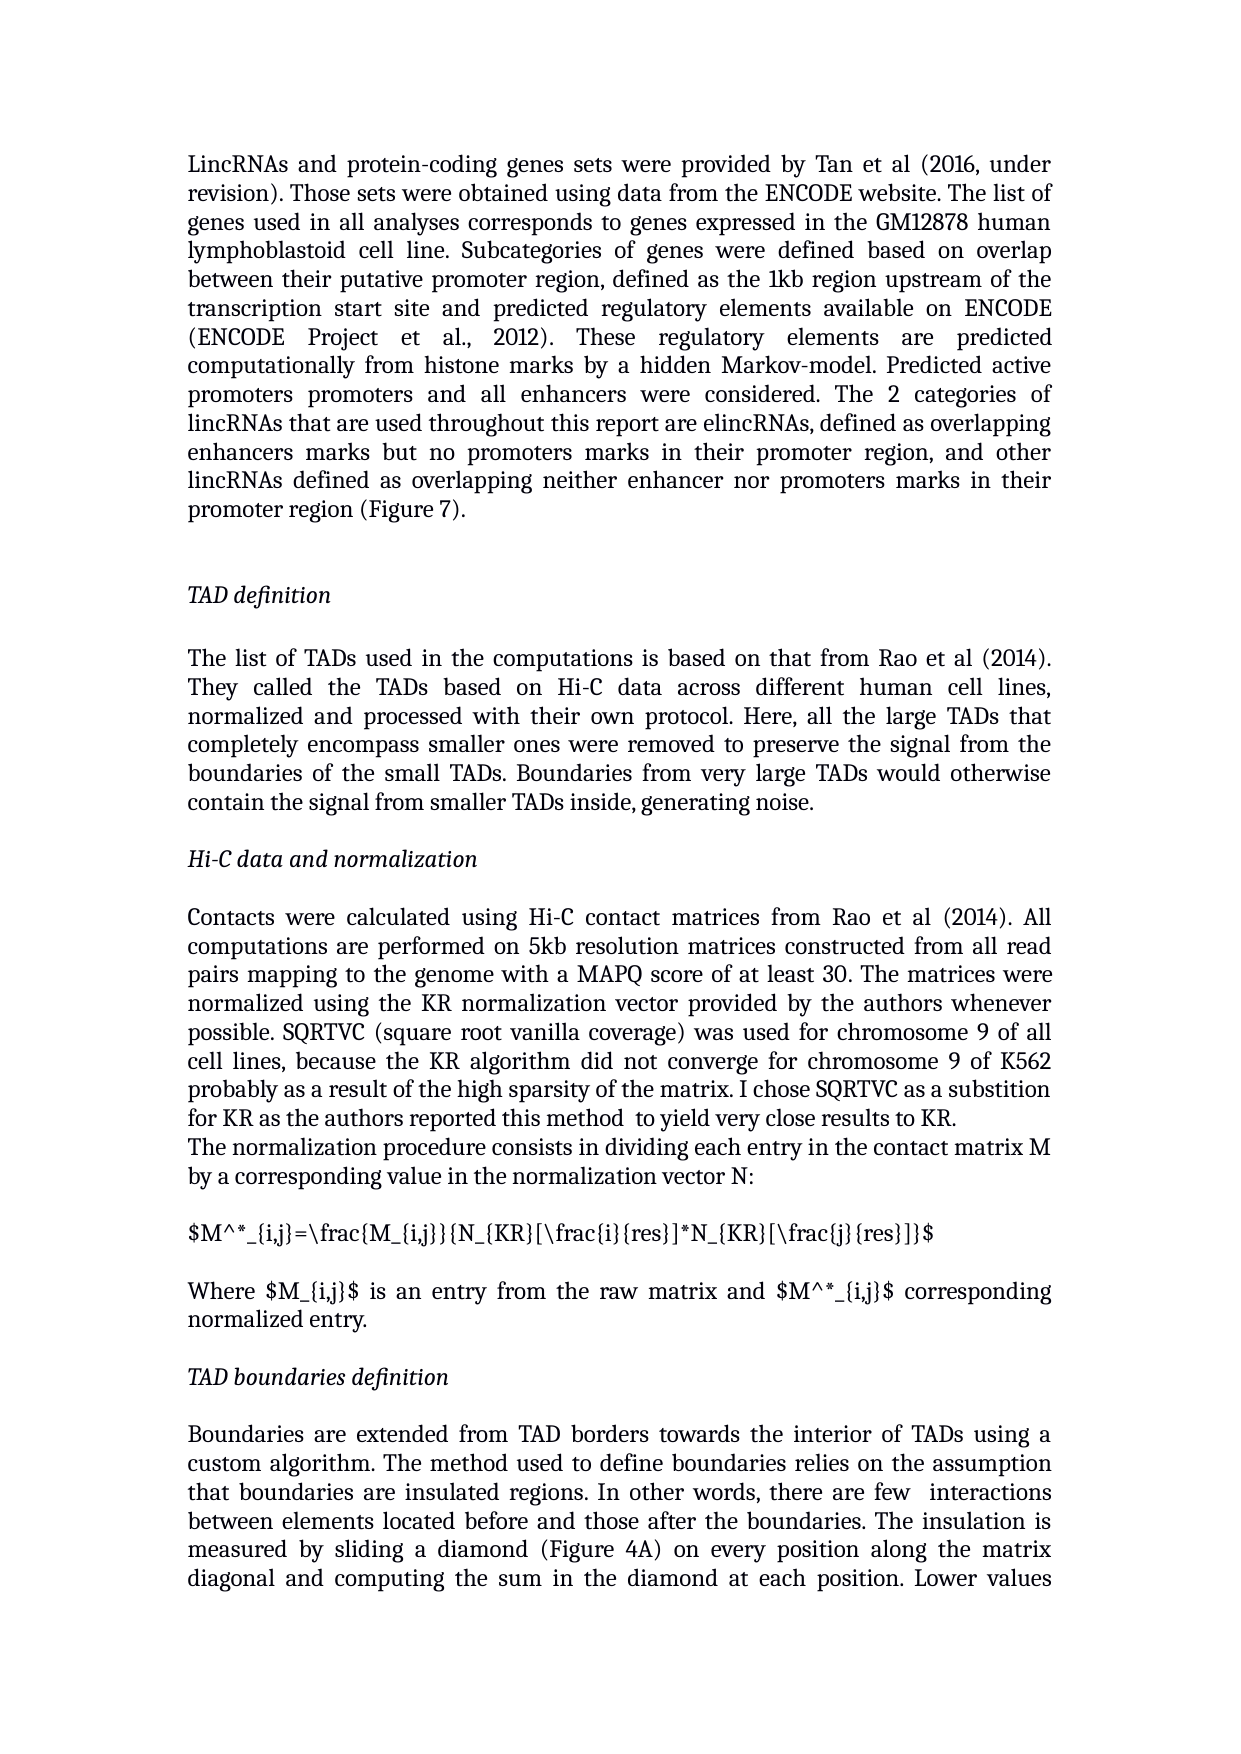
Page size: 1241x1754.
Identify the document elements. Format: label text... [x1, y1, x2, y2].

text Where $M_{i,j}$ is an entry from the raw matrix and $M^*_{i,j}$ corresponding normalized entry. [187, 1277, 1053, 1334]
list The list of TADs used in the computations is based on that from Rao et al (2014). They called the TADs based on Hi-C data across different human cell lines, normalized and processed with their own protocol. Here, all the large TADs that completely encompass smaller ones were removed to preserve the signal from the boundaries of the small TADs. Boundaries from very large TADs would otherwise contain the signal from smaller TADs inside, generating noise. [187, 644, 1053, 817]
text LincRNAs and protein-coding genes sets were provided by Tan et al (2016, under revision). Those sets were obtained using data from the ENCODE website. The list of genes used in all analyses corresponds to genes expressed in the GM12878 human lymphoblastoid cell line. Subcategories of genes were defined based on overlap between their putative promoter region, defined as the 1kb region upstream of the transcription start site and predicted regulatory elements available on ENCODE (ENCODE Project et al., 2012)⁠. These regulatory elements are predicted computationally from histone marks by a hidden Markov-model. Predicted active promoters promoters and all enhancers were considered. The 2 categories of lincRNAs that are used throughout this report are elincRNAs, defined as overlapping enhancers marks but no promoters marks in their promoter region, and other lincRNAs defined as overlapping neither enhancer nor promoters marks in their promoter region (Figure 7). [187, 150, 1053, 524]
list Hi-C data and normalization [187, 845, 1053, 874]
text The normalization procedure consists in dividing each entry in the contact matrix M by a corresponding value in the normalization vector N: [187, 1133, 1053, 1190]
text TAD boundaries definition [187, 1363, 1053, 1392]
text $M^*_{i,j}=\frac{M_{i,j}}{N_{KR}[\frac{i}{res}]*N_{KR}[\frac{j}{res}]}$ [187, 1219, 1053, 1248]
list Boundaries are extended from TAD borders towards the interior of TADs using a custom algorithm. The method used to define boundaries relies on the assumption that boundaries are insulated regions. In other words, there are few interactions between elements located before and those after the boundaries. The insulation is measured by sliding a diamond (Figure 4A) on every position along the matrix diagonal and computing the sum in the diamond at each position. Lower values [187, 1420, 1053, 1593]
text TAD definition [187, 581, 1053, 610]
text Contacts were calculated using Hi-C contact matrices from Rao et al (2014). All computations are performed on 5kb resolution matrices constructed from all read pairs mapping to the genome with a MAPQ score of at least 30. The matrices were normalized using the KR normalization vector provided by the authors whenever possible. SQRTVC (square root vanilla coverage) was used for chromosome 9 of all cell lines, because the KR algorithm did not converge for chromosome 9 of K562 probably as a result of the high sparsity of the matrix. I chose SQRTVC as a substition for KR as the authors reported this method to yield very close results to KR. [187, 903, 1053, 1133]
